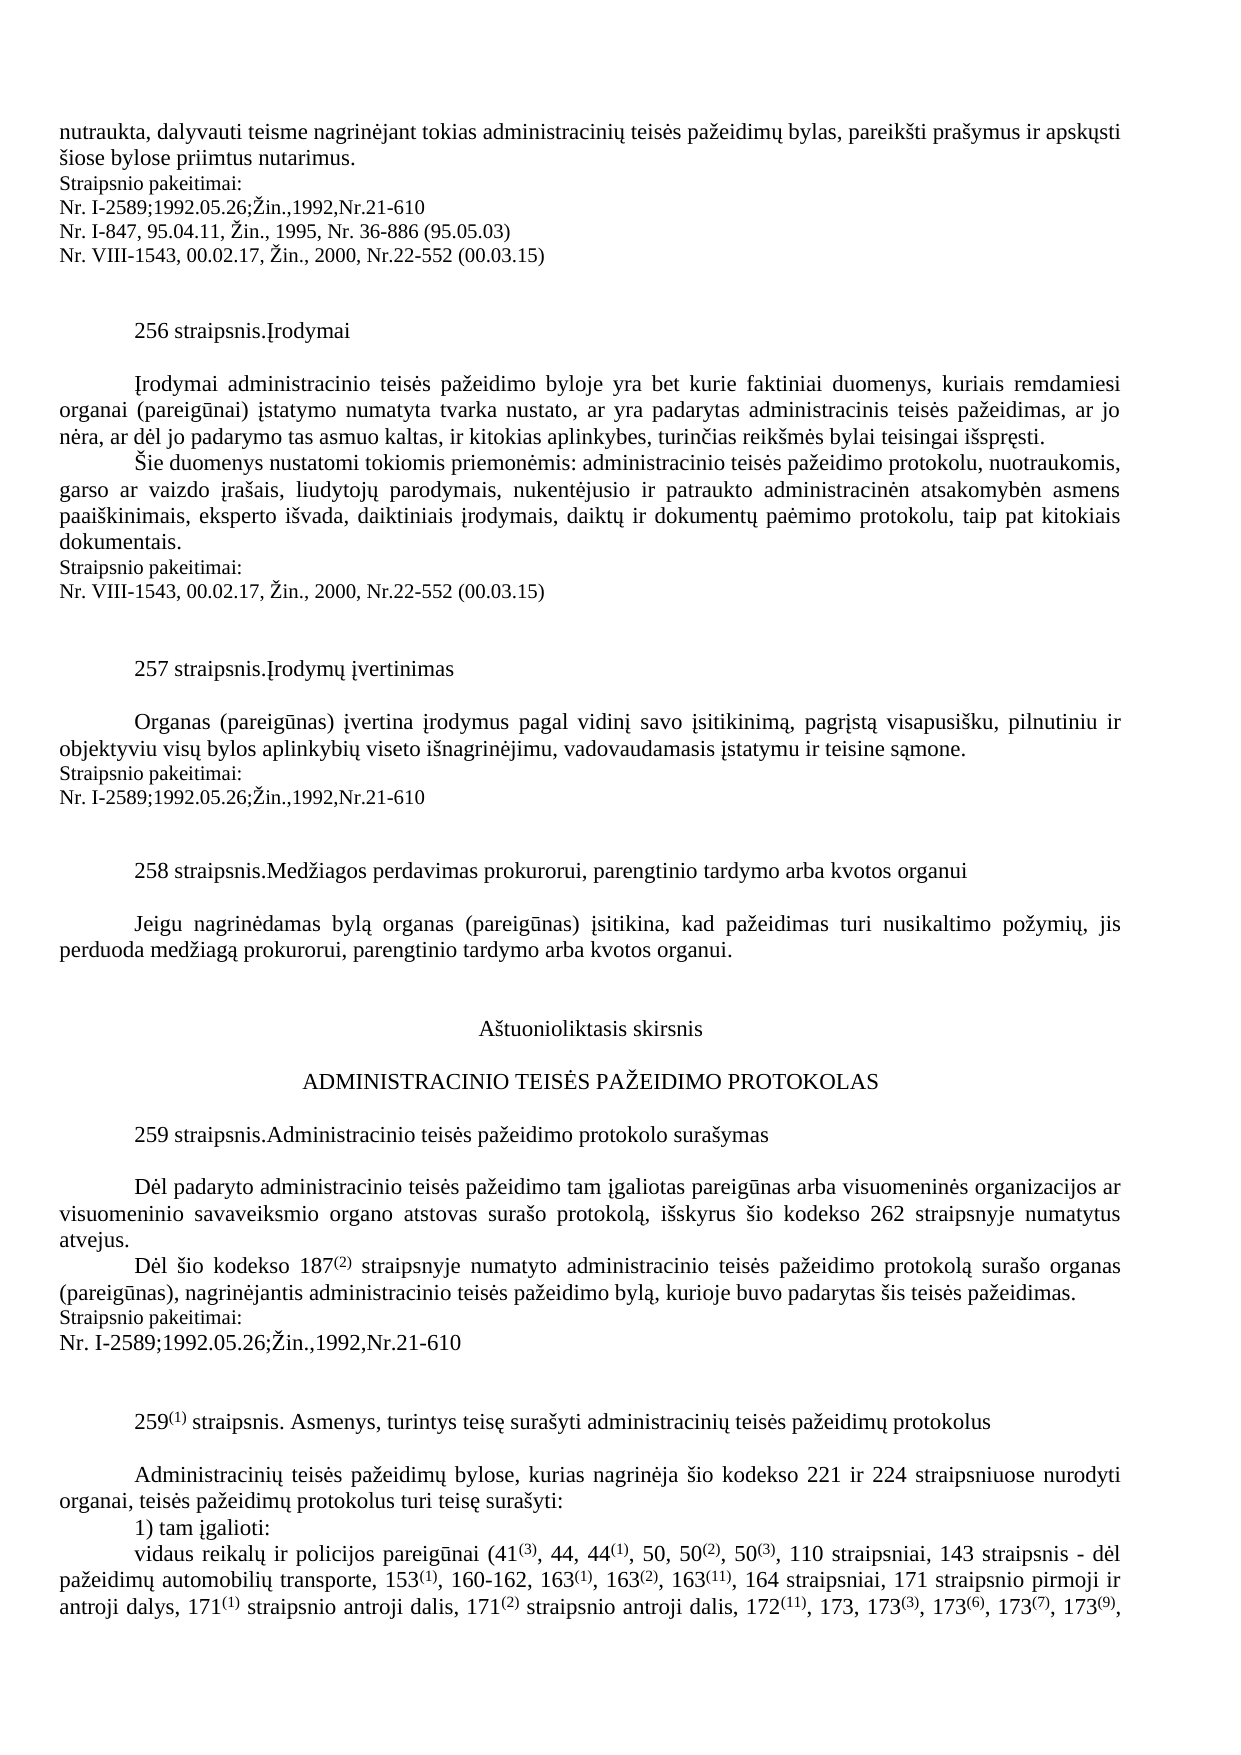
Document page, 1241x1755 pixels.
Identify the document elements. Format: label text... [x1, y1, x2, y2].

text Nr. I-2589;1992.05.26;Žin.,1992,Nr.21-610 [59, 195, 1122, 219]
text Straipsnio pakeitimai: [59, 1305, 1122, 1329]
text Nr. I-847, 95.04.11, Žin., 1995, Nr. 36-886 (95.05.03) [59, 219, 1122, 243]
text nutraukta, dalyvauti teisme nagrinėjant tokias administracinių teisės pažeidimų bylas, pareikšti prašymus ir apskųsti šiose bylose priimtus nutarimus. [59, 118, 1122, 171]
text 257 straipsnis.Įrodymų įvertinimas [59, 656, 1122, 682]
text Nr. VIII-1543, 00.02.17, Žin., 2000, Nr.22-552 (00.03.15) [59, 579, 1122, 603]
text Organas (pareigūnas) įvertina įrodymus pagal vidinį savo įsitikinimą, pagrįstą visapusišku, pilnutiniu ir objektyviu visų bylos aplinkybių viseto išnagrinėjimu, vadovaudamasis įstatymu ir teisine sąmone. [59, 708, 1122, 761]
text 258 straipsnis.Medžiagos perdavimas prokurorui, parengtinio tardymo arba kvotos organui [59, 857, 1122, 883]
text Jeigu nagrinėdamas bylą organas (pareigūnas) įsitikina, kad pažeidimas turi nusikaltimo požymių, jis perduoda medžiagą prokurorui, parengtinio tardymo arba kvotos organui. [59, 910, 1122, 963]
text vidaus reikalų ir policijos pareigūnai (41(3), 44, 44(1), 50, 50(2), 50(3), 110 straipsniai, 143 straipsnis - dėl pažeidimų automobilių transporte, 153(1), 160-162, 163(1), 163(2), 163(11), 164 straipsniai, 171 straipsnio pirmoji ir antroji dalys, 171(1) straipsnio antroji dalis, 171(2) straipsnio antroji dalis, 172(11), 173, 173(3), 173(6), 173(7), 173(9), [59, 1540, 1121, 1619]
text Administracinių teisės pažeidimų bylose, kurias nagrinėja šio kodekso 221 ir 224 straipsniuose nurodyti organai, teisės pažeidimų protokolus turi teisę surašyti: [59, 1461, 1122, 1514]
text Straipsnio pakeitimai: [59, 761, 1122, 785]
text 259(1) straipsnis. Asmenys, turintys teisę surašyti administracinių teisės pažeidimų protokolus [59, 1408, 1122, 1435]
text Aštuonioliktasis skirsnis [59, 1015, 1122, 1042]
text Nr. I-2589;1992.05.26;Žin.,1992,Nr.21-610 [59, 1329, 1122, 1356]
text Dėl padaryto administracinio teisės pažeidimo tam įgaliotas pareigūnas arba visuomeninės organizacijos ar visuomeninio savaveiksmio organo atstovas surašo protokolą, išskyrus šio kodekso 262 straipsnyje numatytus atvejus. [59, 1173, 1122, 1252]
text Straipsnio pakeitimai: [59, 555, 1122, 579]
text Straipsnio pakeitimai: [59, 171, 1122, 195]
text 256 straipsnis.Įrodymai [59, 317, 1122, 344]
text Dėl šio kodekso 187(2) straipsnyje numatyto administracinio teisės pažeidimo protokolą surašo organas (pareigūnas), nagrinėjantis administracinio teisės pažeidimo bylą, kurioje buvo padarytas šis teisės pažeidimas. [59, 1252, 1122, 1305]
text 1) tam įgalioti: [59, 1514, 1121, 1540]
text Šie duomenys nustatomi tokiomis priemonėmis: administracinio teisės pažeidimo protokolu, nuotraukomis, garso ar vaizdo įrašais, liudytojų parodymais, nukentėjusio ir patraukto administracinėn atsakomybėn asmens paaiškinimais, eksperto išvada, daiktiniais įrodymais, daiktų ir dokumentų paėmimo protokolu, taip pat kitokiais dokumentais. [59, 449, 1122, 555]
text Nr. VIII-1543, 00.02.17, Žin., 2000, Nr.22-552 (00.03.15) [59, 243, 1122, 267]
text Nr. I-2589;1992.05.26;Žin.,1992,Nr.21-610 [59, 785, 1122, 809]
text ADMINISTRACINIO TEISĖS PAŽEIDIMO PROTOKOLAS [59, 1068, 1122, 1094]
text 259 straipsnis.Administracinio teisės pažeidimo protokolo surašymas [59, 1121, 1122, 1147]
text Įrodymai administracinio teisės pažeidimo byloje yra bet kurie faktiniai duomenys, kuriais remdamiesi organai (pareigūnai) įstatymo numatyta tvarka nustato, ar yra padarytas administracinis teisės pažeidimas, ar jo nėra, ar dėl jo padarymo tas asmuo kaltas, ir kitokias aplinkybes, turinčias reikšmės bylai teisingai išspręsti. [59, 370, 1122, 449]
